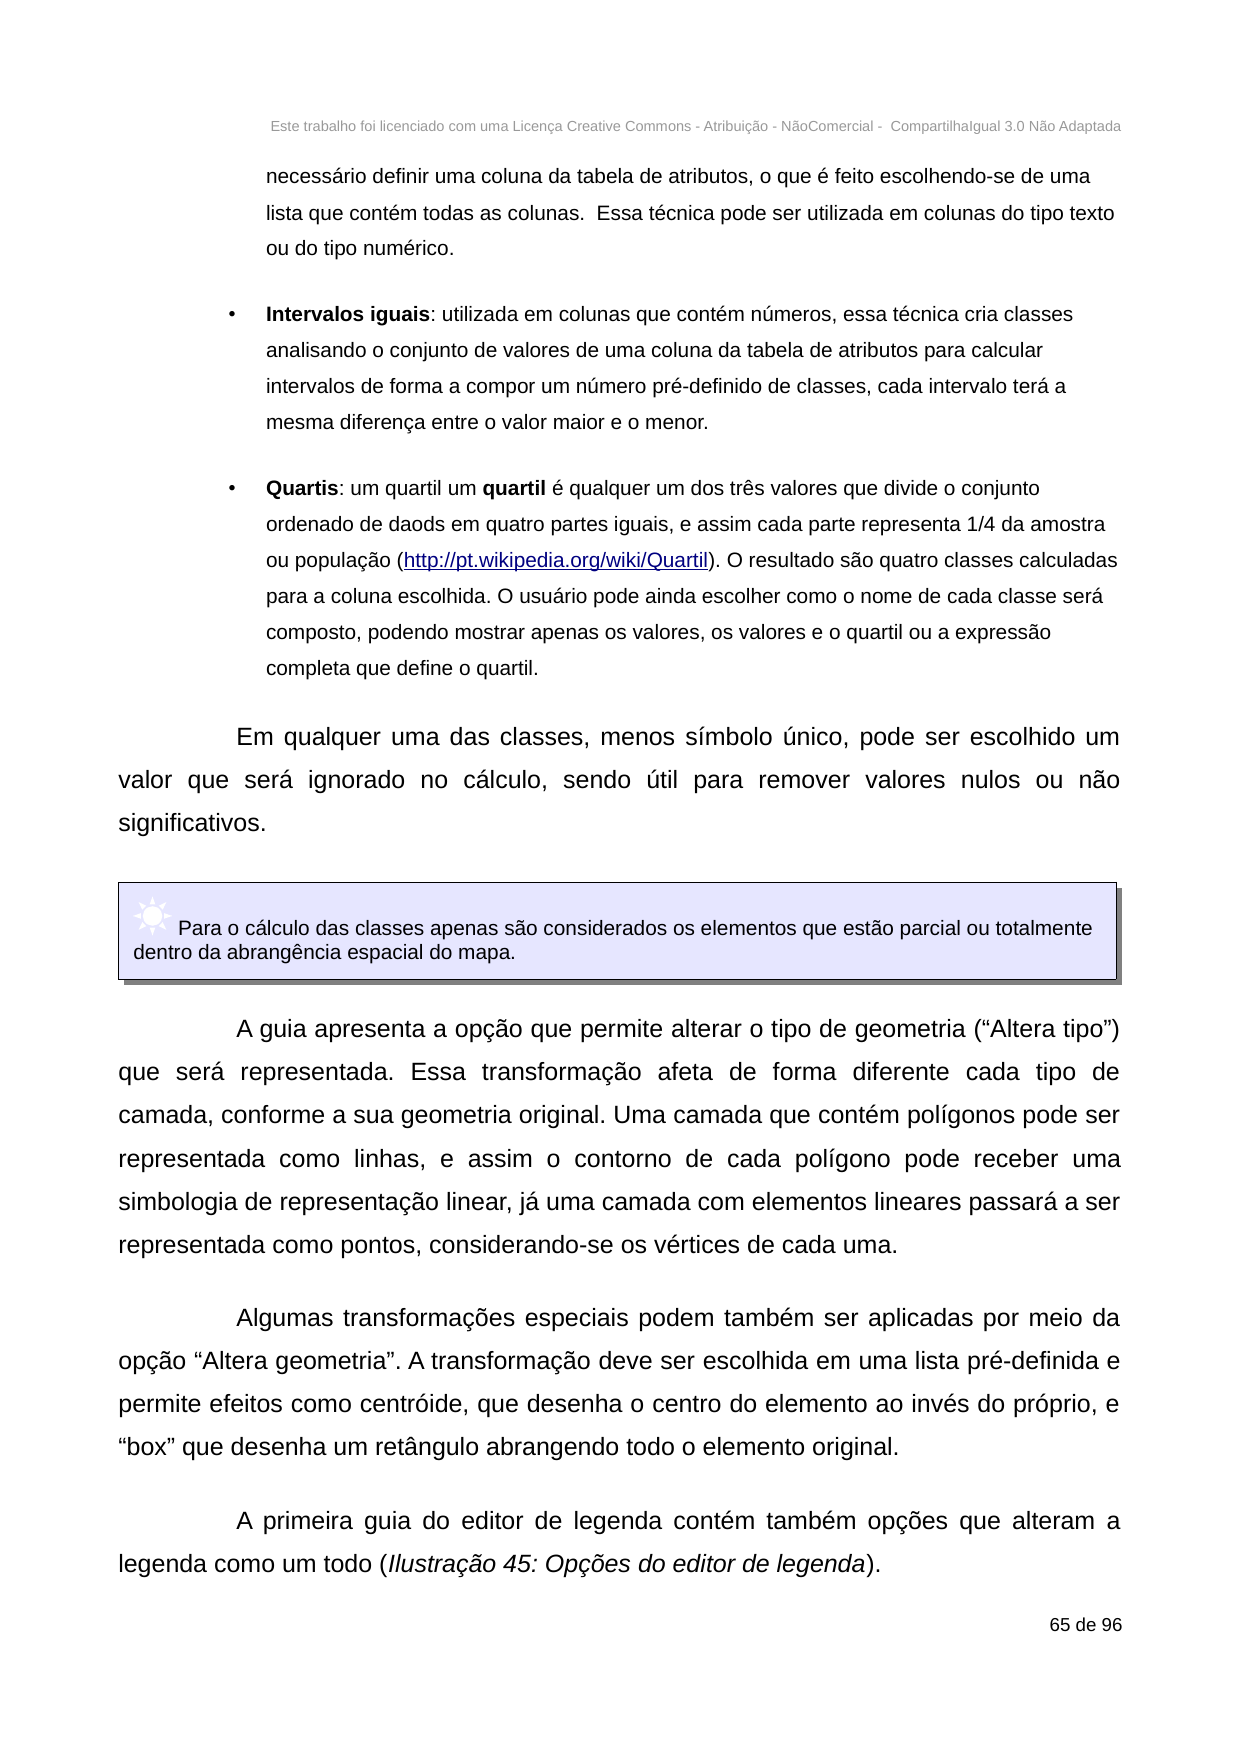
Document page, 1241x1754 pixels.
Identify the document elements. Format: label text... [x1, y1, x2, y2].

picture [138, 906, 167, 930]
list necessário definir uma coluna da tabela de atributos, o que é feito escolhendo-se de uma lista que contém todas as colunas. Essa técnica pode ser utilizada em colunas do tipo texto ou do tipo numérico. [228, 164, 1122, 260]
text Algumas transformações especiais podem também ser aplicadas por meio da opção “Altera geometria”. A transformação deve ser escolhida em uma lista pré-definida e permite efeitos como centróide, que desenha o centro do elemento ao invés do próprio, e “box” que desenha um retângulo abrangendo todo o elemento original. [118, 1303, 1122, 1461]
text Para o cálculo das classes apenas são considerados os elementos que estão parcial ou totalmente dentro da abrangência espacial do mapa. [119, 883, 1116, 979]
text A guia apresenta a opção que permite alterar o tipo de geometria (“Altera tipo”) que será representada. Essa transformação afeta de forma diferente cada tipo de camada, conforme a sua geometria original. Uma camada que contém polígonos pode ser representada como linhas, e assim o contorno de cada polígono pode receber uma simbologia de representação linear, já uma camada com elementos lineares passará a ser representada como pontos, considerando-se os vértices de cada uma. [118, 1014, 1122, 1258]
list Quartis: um quartil um quartil é qualquer um dos três valores que divide o conjunto ordenado de daods em quatro partes iguais, e assim cada parte representa 1/4 da amostra ou população (http://pt.wikipedia.org/wiki/Quartil). O resultado são quatro classes calculadas para a coluna escolhida. O usuário pode ainda escolher como o nome de cada classe será composto, podendo mostrar apenas os valores, os valores e o quartil ou a expressão completa que define o quartil. [228, 476, 1122, 680]
picture [133, 913, 141, 919]
picture [149, 927, 156, 936]
list Intervalos iguais: utilizada em colunas que contém números, essa técnica cria classes analisando o conjunto de valores de uma coluna da tabela de atributos para calcular intervalos de forma a compor um número pré-definido de classes, cada intervalo terá a mesma diferença entre o valor maior e o menor. [228, 302, 1122, 434]
text Em qualquer uma das classes, menos símbolo único, pode ser escolhido um valor que será ignorado no cálculo, sendo útil para remover valores nulos ou não significativos. [118, 722, 1122, 837]
picture [138, 902, 147, 910]
text A primeira guia do editor de legenda contém também opções que alteram a legenda como um todo (Ilustração 45: Opções do editor de legenda). [118, 1506, 1122, 1577]
picture [149, 896, 156, 905]
picture [164, 913, 173, 919]
picture [158, 902, 167, 910]
